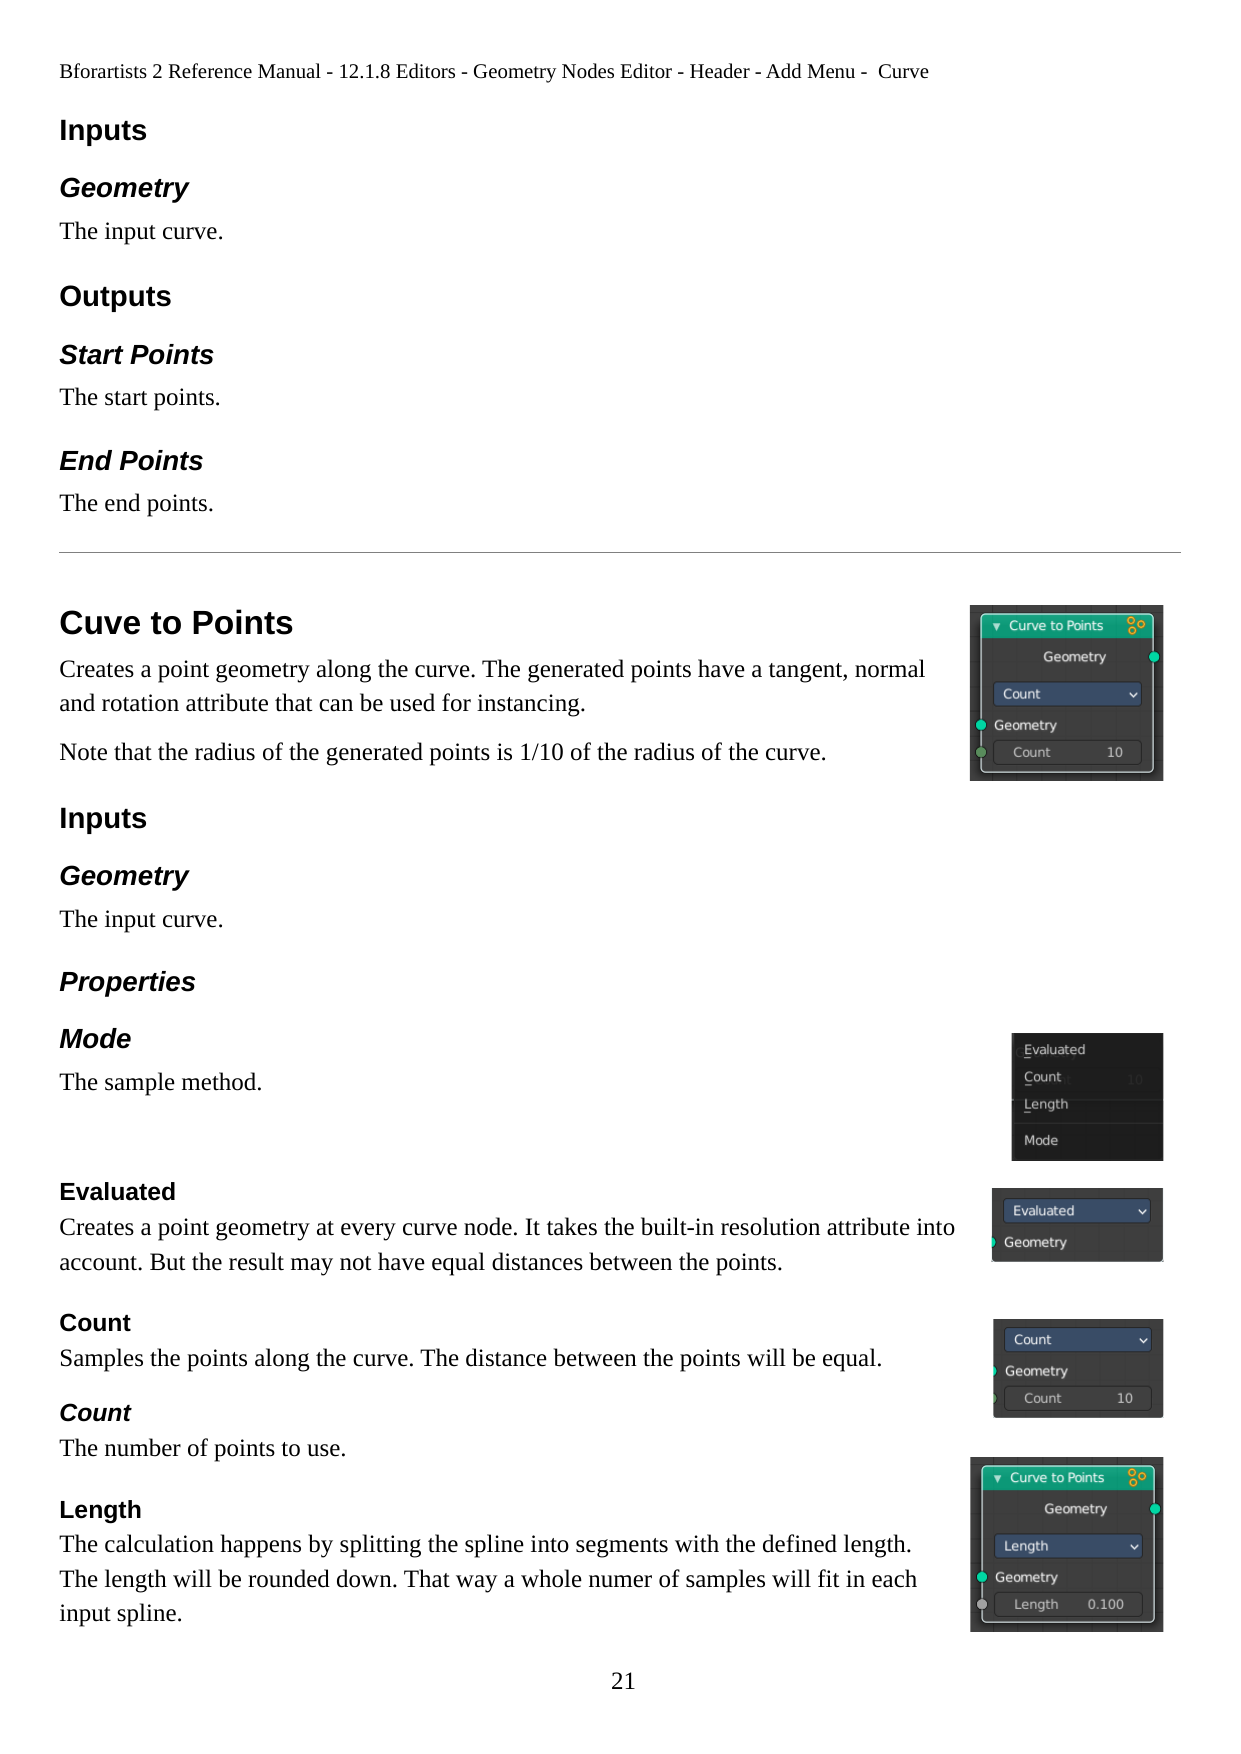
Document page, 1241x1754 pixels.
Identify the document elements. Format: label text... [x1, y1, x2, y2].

text Samples the points along the curve. The distance between the points will be equal. [59, 1343, 993, 1372]
subtitle Outputs [59, 279, 1181, 313]
picture [970, 1457, 1164, 1632]
subtitle Geometry [59, 171, 1181, 203]
picture [1011, 1033, 1164, 1161]
picture [991, 1188, 1164, 1262]
text The start points. [59, 382, 1181, 411]
subtitle End Points [59, 444, 1181, 476]
text The input curve. [59, 904, 1181, 933]
subtitle Count [59, 1398, 1181, 1427]
subtitle Geometry [59, 859, 1181, 891]
text The input curve. [59, 216, 1181, 244]
subtitle Cuve to Points [59, 602, 1181, 641]
subtitle Evaluated [59, 1177, 1181, 1206]
subtitle Length [59, 1495, 970, 1523]
subtitle [1164, 1495, 1181, 1523]
subtitle Mode [59, 1022, 1181, 1054]
subtitle Inputs [59, 113, 1181, 146]
text Creates a point geometry along the curve. The generated points have a tangent, normal and rotation attribute that can be used for instancing. [59, 654, 969, 717]
subtitle Properties [59, 966, 1181, 997]
text The sample method. [59, 1067, 1011, 1096]
subtitle Count [59, 1308, 1181, 1337]
subtitle Start Points [59, 338, 1181, 370]
picture [993, 1319, 1164, 1418]
text The end points. [59, 488, 1181, 517]
text Creates a point geometry at every curve node. It takes the built-in resolution attribute into account. But the result may not have equal distances between the points. [59, 1212, 1181, 1275]
text [1164, 1067, 1181, 1096]
text Note that the radius of the generated points is 1/10 of the radius of the curve. [59, 737, 969, 766]
picture [969, 605, 1164, 781]
text The number of points to use. [59, 1433, 1181, 1462]
subtitle Inputs [59, 801, 1181, 834]
text The calculation happens by splitting the spline into segments with the defined length. The length will be rounded down. That way a whole numer of samples will fit in each input spline. [59, 1529, 970, 1627]
